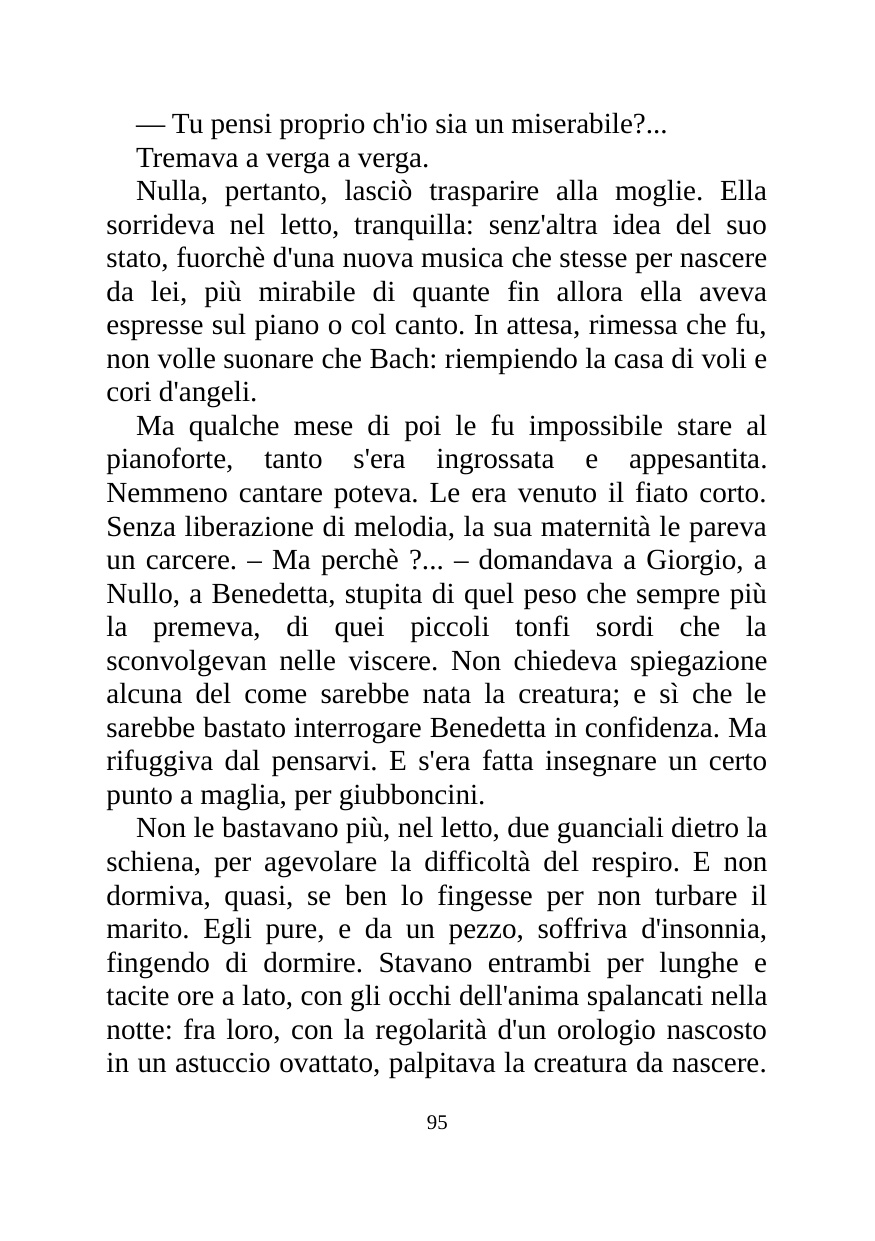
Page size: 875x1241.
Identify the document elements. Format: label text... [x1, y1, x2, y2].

text Nulla, pertanto, lasciò trasparire alla moglie. Ella sorrideva nel letto, tranquilla: senz'altra idea del suo stato, fuorchè d'una nuova musica che stesse per nascere da lei, più mirabile di quante fin allora ella aveva espresse sul piano o col canto. In attesa, rimessa che fu, non volle suonare che Bach: riempiendo la casa di voli e cori d'angeli. [106, 173, 768, 408]
text Non le bastavano più, nel letto, due guanciali dietro la schiena, per agevolare la difficoltà del respiro. E non dormiva, quasi, se ben lo fingesse per non turbare il marito. Egli pure, e da un pezzo, soffriva d'insonnia, fingendo di dormire. Stavano entrambi per lunghe e tacite ore a lato, con gli occhi dell'anima spalancati nella notte: fra loro, con la regolarità d'un orologio nascosto in un astuccio ovattato, palpitava la creatura da nascere. [106, 811, 768, 1079]
text Ma qualche mese di poi le fu impossibile stare al pianoforte, tanto s'era ingrossata e appesantita. Nemmeno cantare poteva. Le era venuto il fiato corto. Senza liberazione di melodia, la sua maternità le pareva un carcere. – Ma perchè ?... – domandava a Giorgio, a Nullo, a Benedetta, stupita di quel peso che sempre più la premeva, di quei piccoli tonfi sordi che la sconvolgevan nelle viscere. Non chiedeva spiegazione alcuna del come sarebbe nata la creatura; e sì che le sarebbe bastato interrogare Benedetta in confidenza. Ma rifuggiva dal pensarvi. E s'era fatta insegnare un certo punto a maglia, per giubboncini. [106, 408, 768, 811]
text — Tu pensi proprio ch'io sia un miserabile?... [106, 106, 768, 140]
text Tremava a verga a verga. [106, 140, 768, 173]
